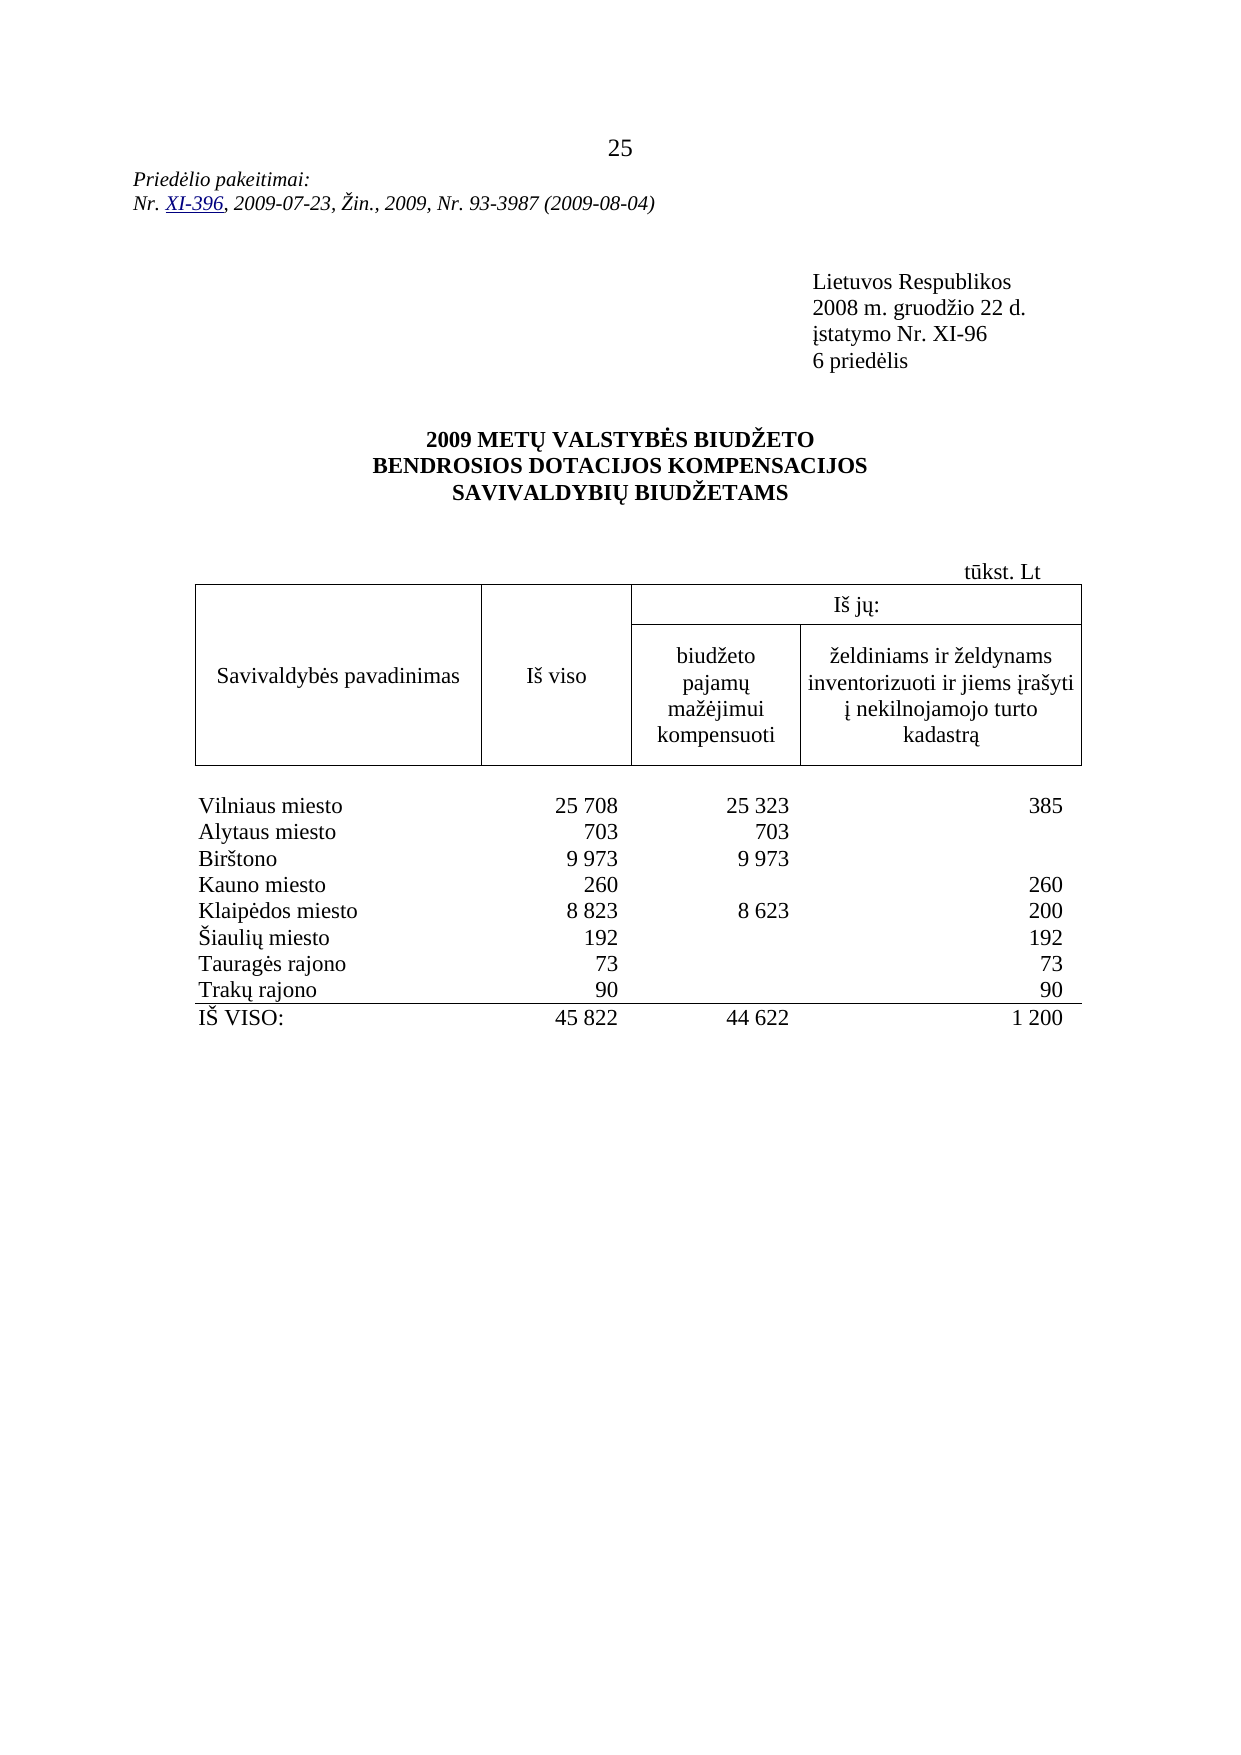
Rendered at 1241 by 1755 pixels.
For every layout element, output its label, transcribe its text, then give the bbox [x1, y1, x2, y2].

table_cell 192 [481, 924, 632, 950]
table_cell Iš viso: [195, 1004, 481, 1030]
table_cell Kauno miesto [195, 871, 481, 897]
table_cell [632, 924, 800, 950]
text BENDROSIOS DOTACIJOS KOMPENSACIJOS [133, 452, 1107, 479]
text 6 priedėlis [133, 347, 1107, 373]
table_cell [800, 766, 1082, 792]
table_cell 385 [800, 792, 1082, 818]
table_cell [632, 976, 800, 1003]
table_cell biudžeto pajamų mažėjimui kompensuoti [632, 625, 800, 764]
table_cell 25 323 [632, 792, 800, 818]
table_cell Birštono [195, 845, 481, 871]
table_cell Šiaulių miesto [195, 924, 481, 950]
table_cell 73 [481, 950, 632, 976]
table_cell želdiniams ir želdynams inventorizuoti ir jiems įrašyti į nekilnojamojo turto kadastrą [801, 625, 1081, 764]
table_cell 703 [481, 818, 632, 845]
table_cell 1 200 [800, 1004, 1082, 1030]
text tūkst. Lt [964, 558, 1107, 584]
table_cell [195, 766, 481, 792]
table_header Iš jų: [632, 585, 1081, 624]
table_cell 260 [800, 871, 1082, 897]
table_cell Alytaus miesto [195, 818, 481, 845]
table_cell 703 [632, 818, 800, 845]
text įstatymo Nr. XI-96 [133, 321, 1107, 347]
table_cell 200 [800, 898, 1082, 924]
table_cell Vilniaus miesto [195, 792, 481, 818]
table_cell 44 622 [632, 1004, 800, 1030]
table_cell [481, 766, 800, 792]
table_cell 192 [800, 924, 1082, 950]
table_cell 73 [800, 950, 1082, 976]
table_cell [800, 845, 1082, 871]
table_cell 45 822 [481, 1004, 632, 1030]
table_cell 9 973 [632, 845, 800, 871]
text SAVIVALDYBIŲ BIUDŽETAMS [133, 479, 1107, 505]
table_cell [632, 871, 800, 897]
table_cell 25 708 [481, 792, 632, 818]
table_cell Tauragės rajono [195, 950, 481, 976]
table_cell 9 973 [481, 845, 632, 871]
text Nr. XI-396, 2009-07-23, Žin., 2009, Nr. 93-3987 (2009-08-04) [133, 191, 1107, 215]
table_cell 90 [800, 976, 1082, 1003]
text 2009 METŲ VALSTYBĖS BIUDŽETO [133, 426, 1107, 452]
table_cell Trakų rajono [195, 976, 481, 1003]
text Priedėlio pakeitimai: [133, 167, 1107, 191]
table_cell 90 [481, 976, 632, 1003]
table_cell 8 823 [481, 898, 632, 924]
table_cell 8 623 [632, 898, 800, 924]
table_header Iš viso [482, 585, 631, 764]
table_header Savivaldybės pavadinimas [196, 585, 481, 764]
table_cell Klaipėdos miesto [195, 898, 481, 924]
table_cell 260 [481, 871, 632, 897]
text 2008 m. gruodžio 22 d. [133, 294, 1107, 321]
table_cell [632, 950, 800, 976]
text Lietuvos Respublikos [133, 268, 1107, 294]
table_cell [800, 818, 1082, 845]
